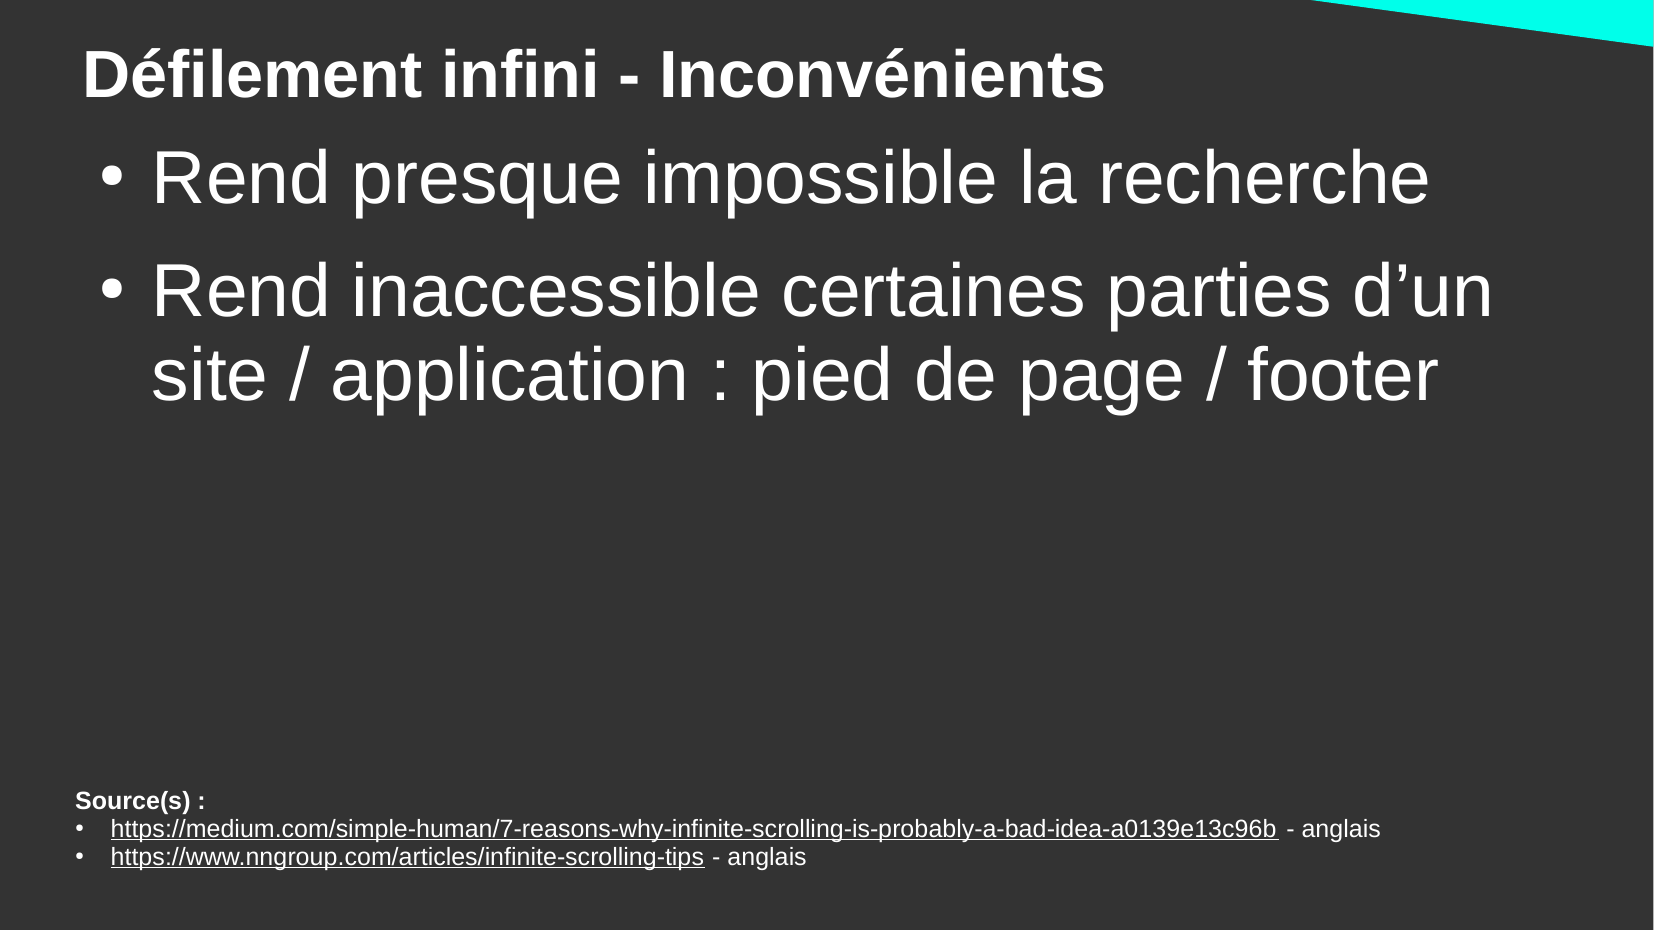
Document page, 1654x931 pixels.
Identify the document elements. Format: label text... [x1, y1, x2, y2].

list Rend presque impossible la recherche Rend inaccessible certaines parties d’un site / application : pied de page / footer [80, 135, 1620, 709]
text_box [1310, 0, 1654, 47]
text_box Source(s) : https://medium.com/simple-human/7-reasons-why-infinite-scrolling-is-probably-a-bad-idea-a0139e13c96b - anglais https://www.nngroup.com/articles/infinite-scrolling-tips - anglais [60, 779, 1546, 931]
title Défilement infini - Inconvénients [82, 37, 1571, 114]
